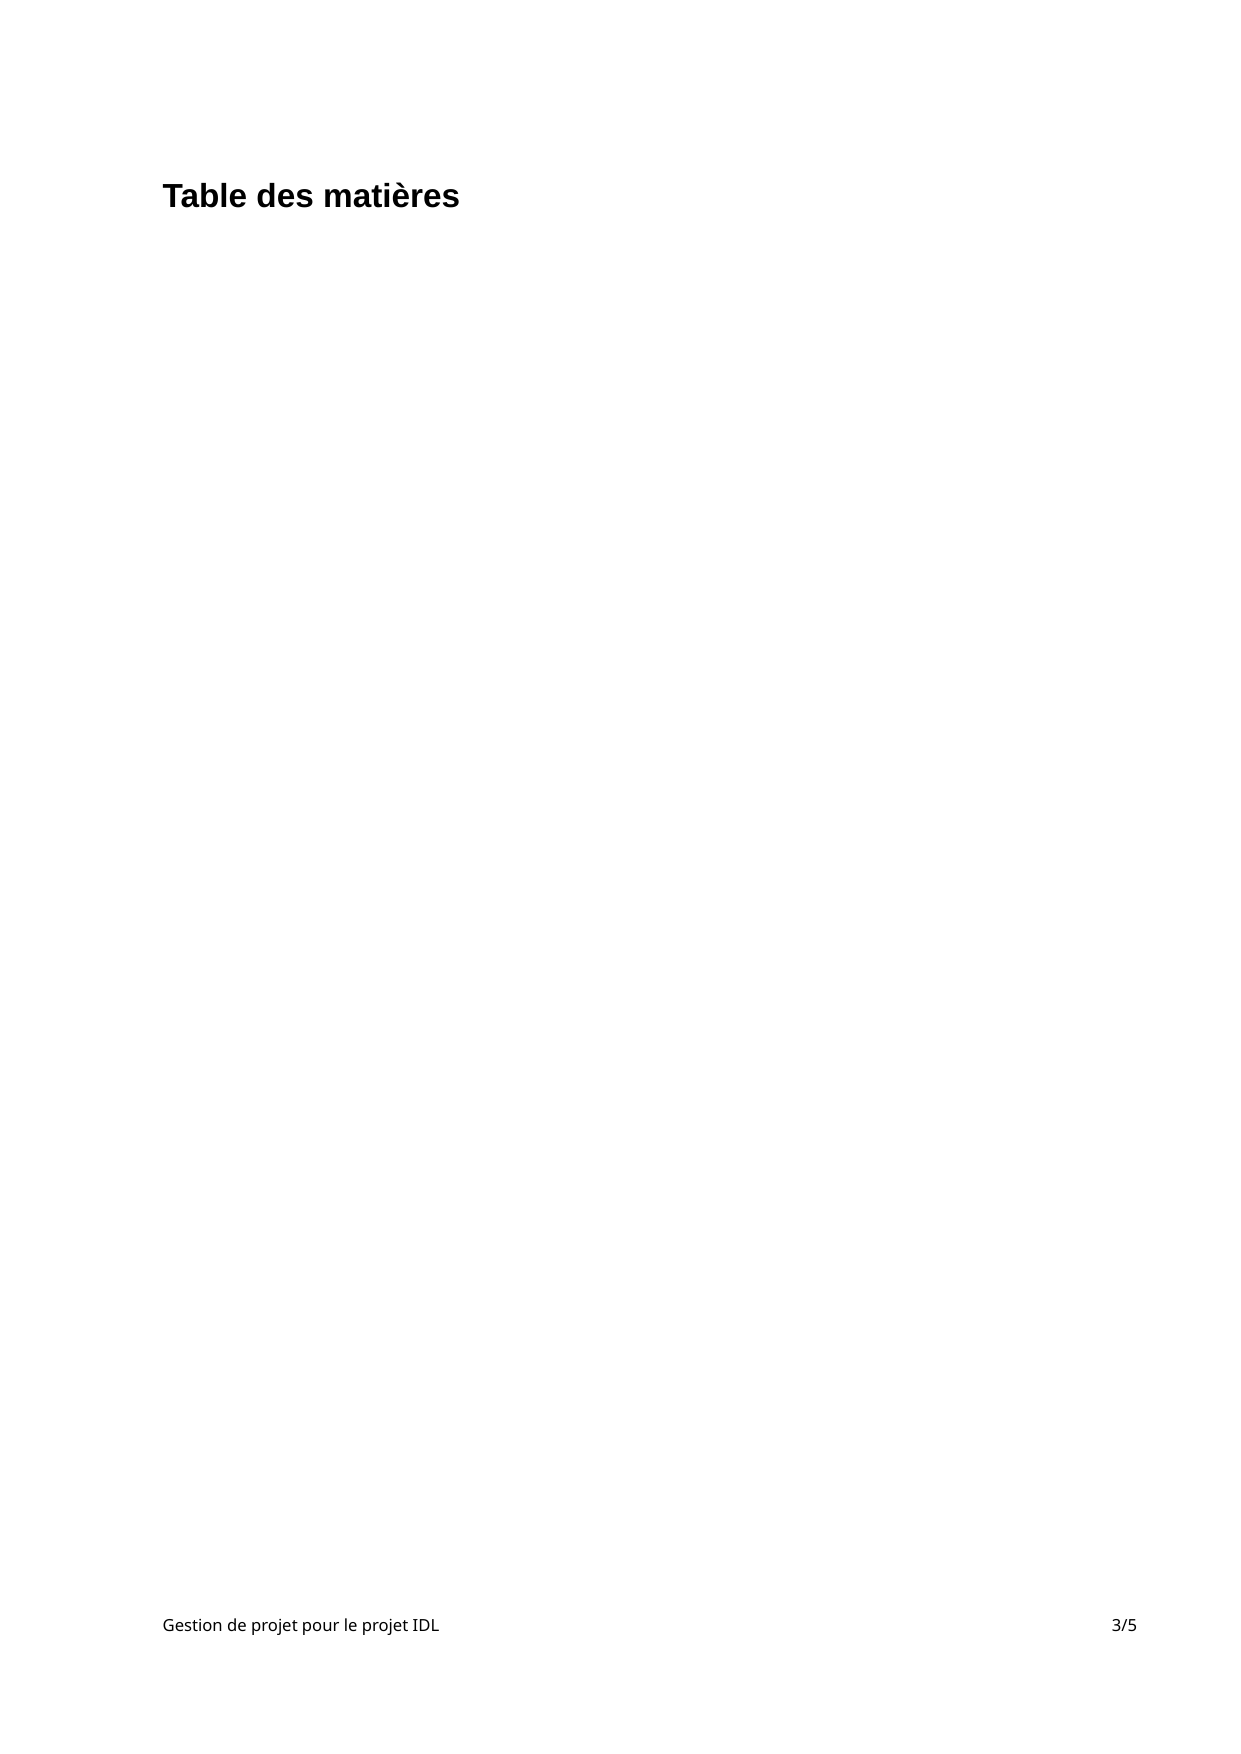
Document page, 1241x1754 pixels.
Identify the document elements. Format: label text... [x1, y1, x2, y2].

subtitle Table des matières [162, 176, 1137, 215]
